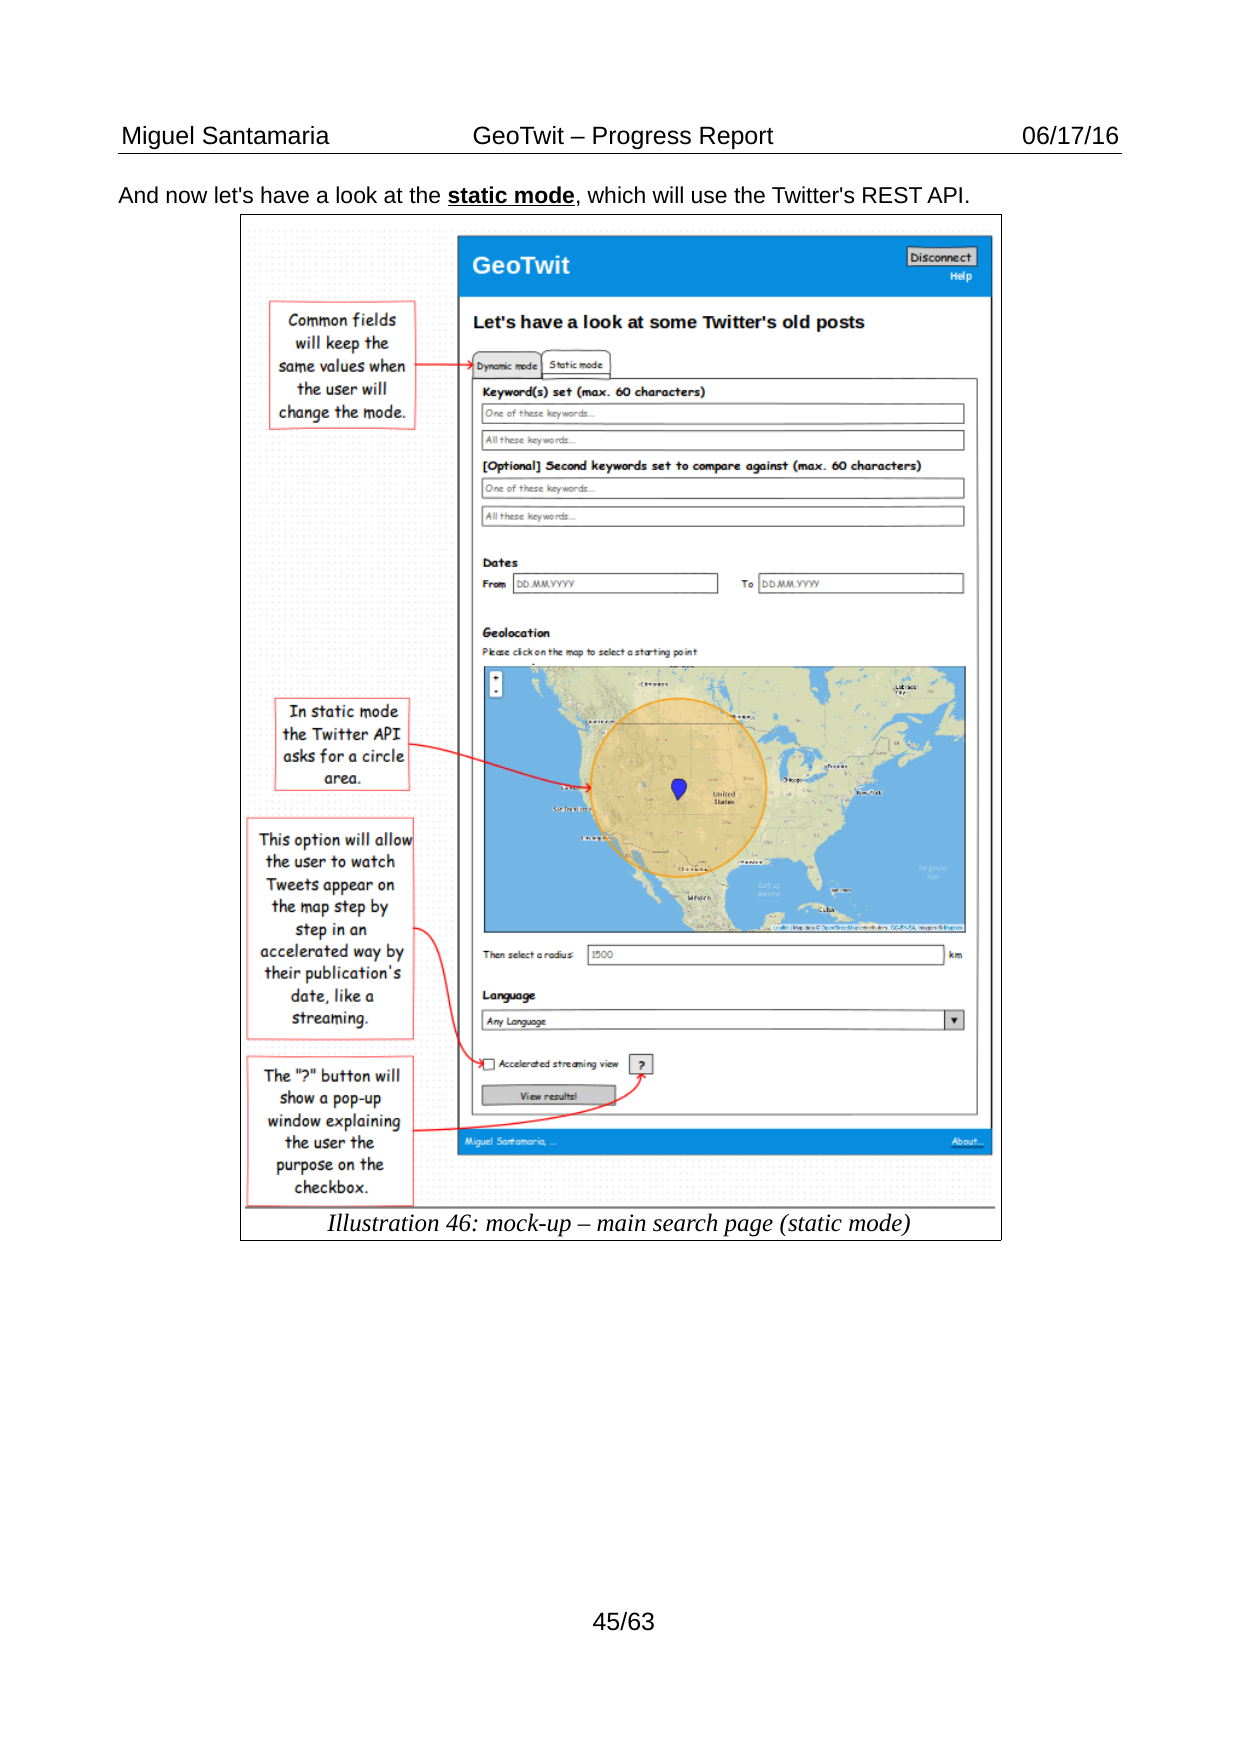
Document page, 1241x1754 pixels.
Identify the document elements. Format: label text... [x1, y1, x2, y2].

text Illustration 46: mock-up – main search page (static mode) [242, 1205, 998, 1237]
picture [245, 229, 996, 1209]
text And now let's have a look at the static mode, which will use the Twitter's REST API. [118, 182, 1122, 209]
